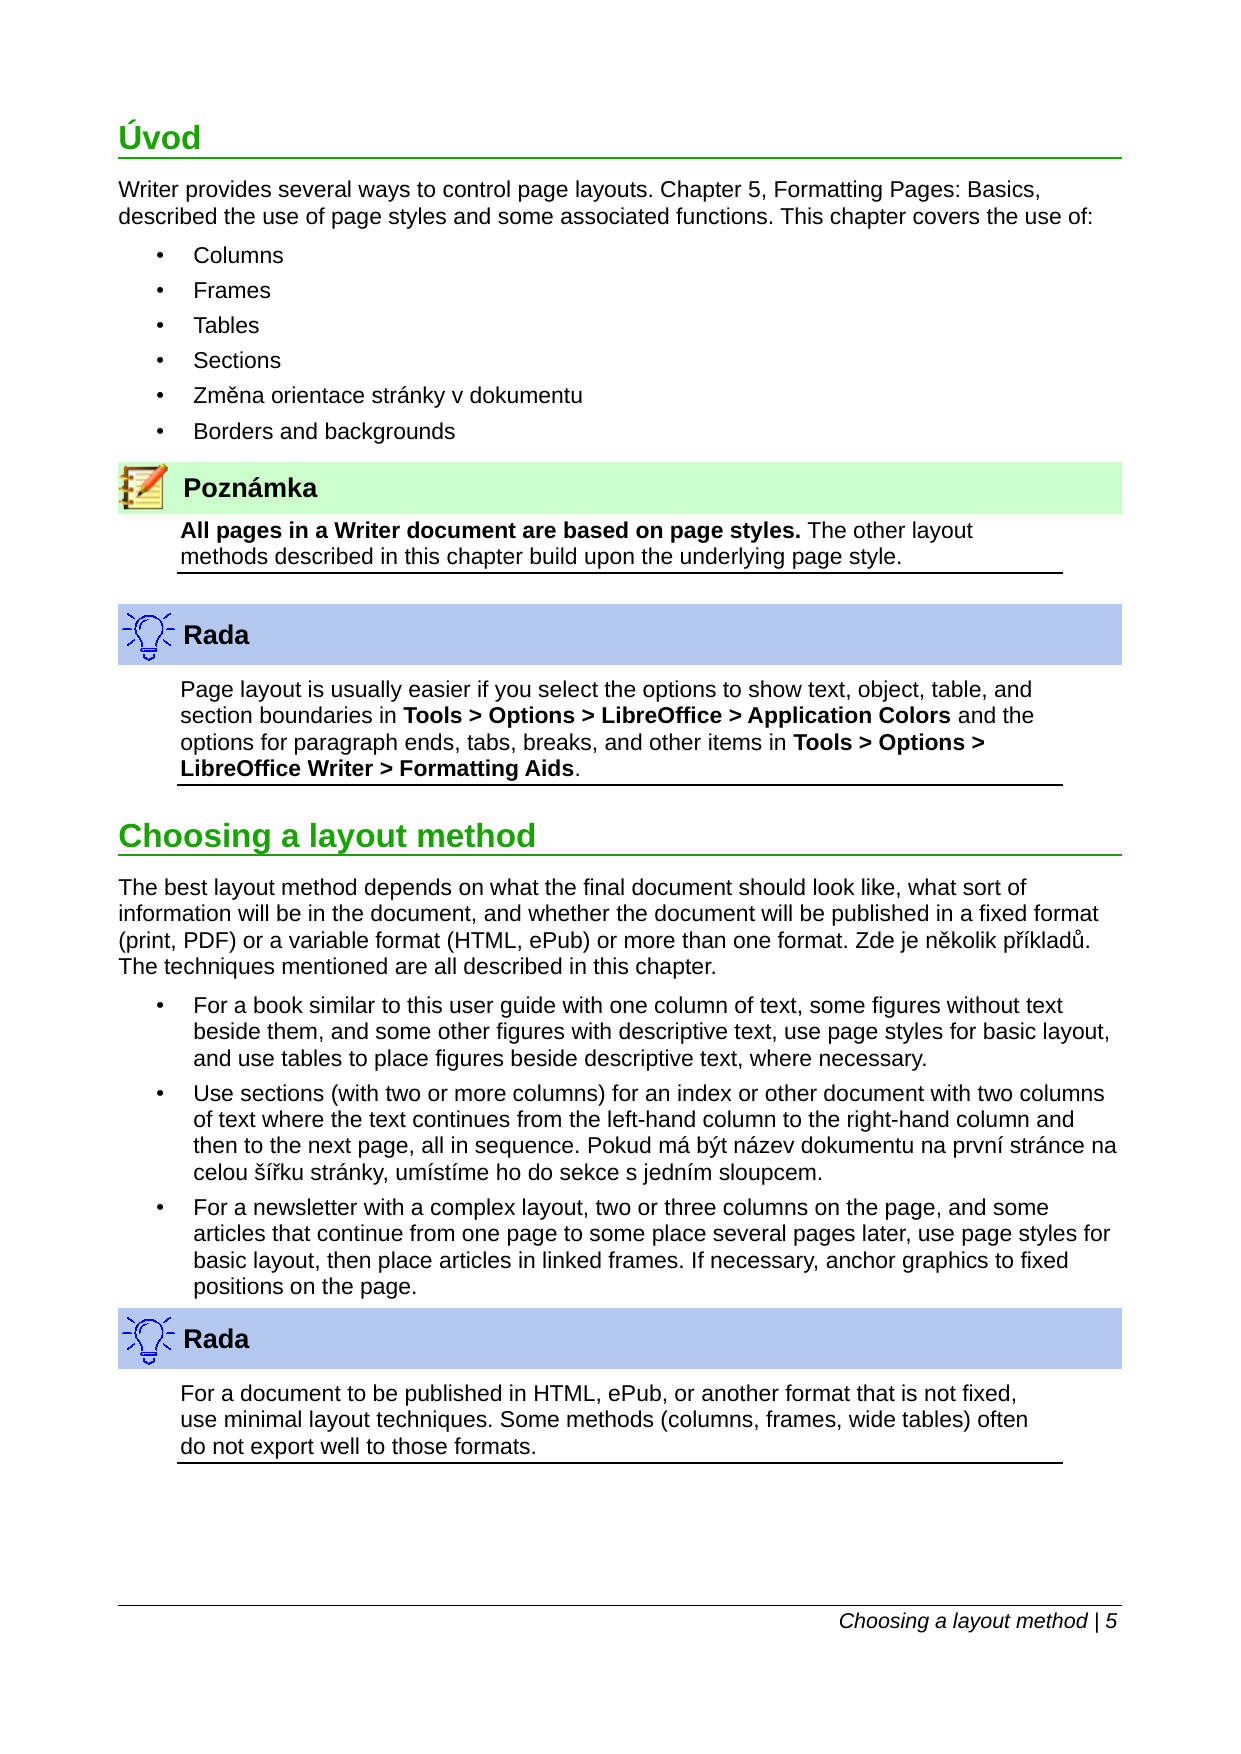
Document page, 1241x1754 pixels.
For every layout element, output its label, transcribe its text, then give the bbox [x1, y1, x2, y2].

picture [119, 462, 170, 513]
list Tables [156, 312, 1122, 338]
text All pages in a Writer document are based on page styles. The other layout methods described in this chapter build upon the underlying page style. [177, 514, 1063, 572]
list Sections [156, 347, 1122, 373]
text The best layout method depends on what the final document should look like, what sort of information will be in the document, and whether the document will be published in a fixed format (print, PDF) or a variable format (HTML, ePub) or more than one format. Zde je několik příkladů. The techniques mentioned are all described in this chapter. [118, 874, 1122, 979]
picture [119, 1309, 179, 1369]
list Frames [156, 277, 1122, 303]
text Page layout is usually easier if you select the options to show text, object, table, and section boundaries in Tools > Options > LibreOffice > Application Colors and the options for paragraph ends, tabs, breaks, and other items in Tools > Options > LibreOffice Writer > Formatting Aids. [177, 673, 1063, 784]
picture [119, 605, 179, 665]
list Změna orientace stránky v dokumentu [156, 382, 1122, 409]
list Borders and backgrounds [156, 418, 1122, 444]
list Use sections (with two or more columns) for an index or other document with two columns of text where the text continues from the left-hand column to the right-hand column and then to the next page, all in sequence. Pokud má být název dokumentu na první stránce na celou šířku stránky, umístíme ho do sekce s jedním sloupcem. [156, 1080, 1122, 1185]
list Writer provides several ways to control page layouts. Chapter 5, Formatting Pages: Basics, described the use of page styles and some associated functions. This chapter covers the use of: [118, 176, 1122, 229]
list For a book similar to this user guide with one column of text, some figures without text beside them, and some other figures with descriptive text, use page styles for basic layout, and use tables to place figures beside descriptive text, where necessary. [156, 992, 1122, 1071]
subtitle Úvod [118, 118, 1122, 157]
text For a document to be published in HTML, ePub, or another format that is not fixed, use minimal layout techniques. Some methods (columns, frames, wide tables) often do not export well to those formats. [177, 1377, 1063, 1462]
subtitle Rada [118, 604, 1122, 665]
subtitle Choosing a layout method [118, 816, 1122, 854]
list Columns [156, 242, 1122, 268]
subtitle Rada [118, 1308, 1122, 1369]
list For a newsletter with a complex layout, two or three columns on the page, and some articles that continue from one page to some place several pages later, use page styles for basic layout, then place articles in linked frames. If necessary, anchor graphics to fixed positions on the page. [156, 1194, 1122, 1299]
subtitle Poznámka [118, 462, 1122, 514]
